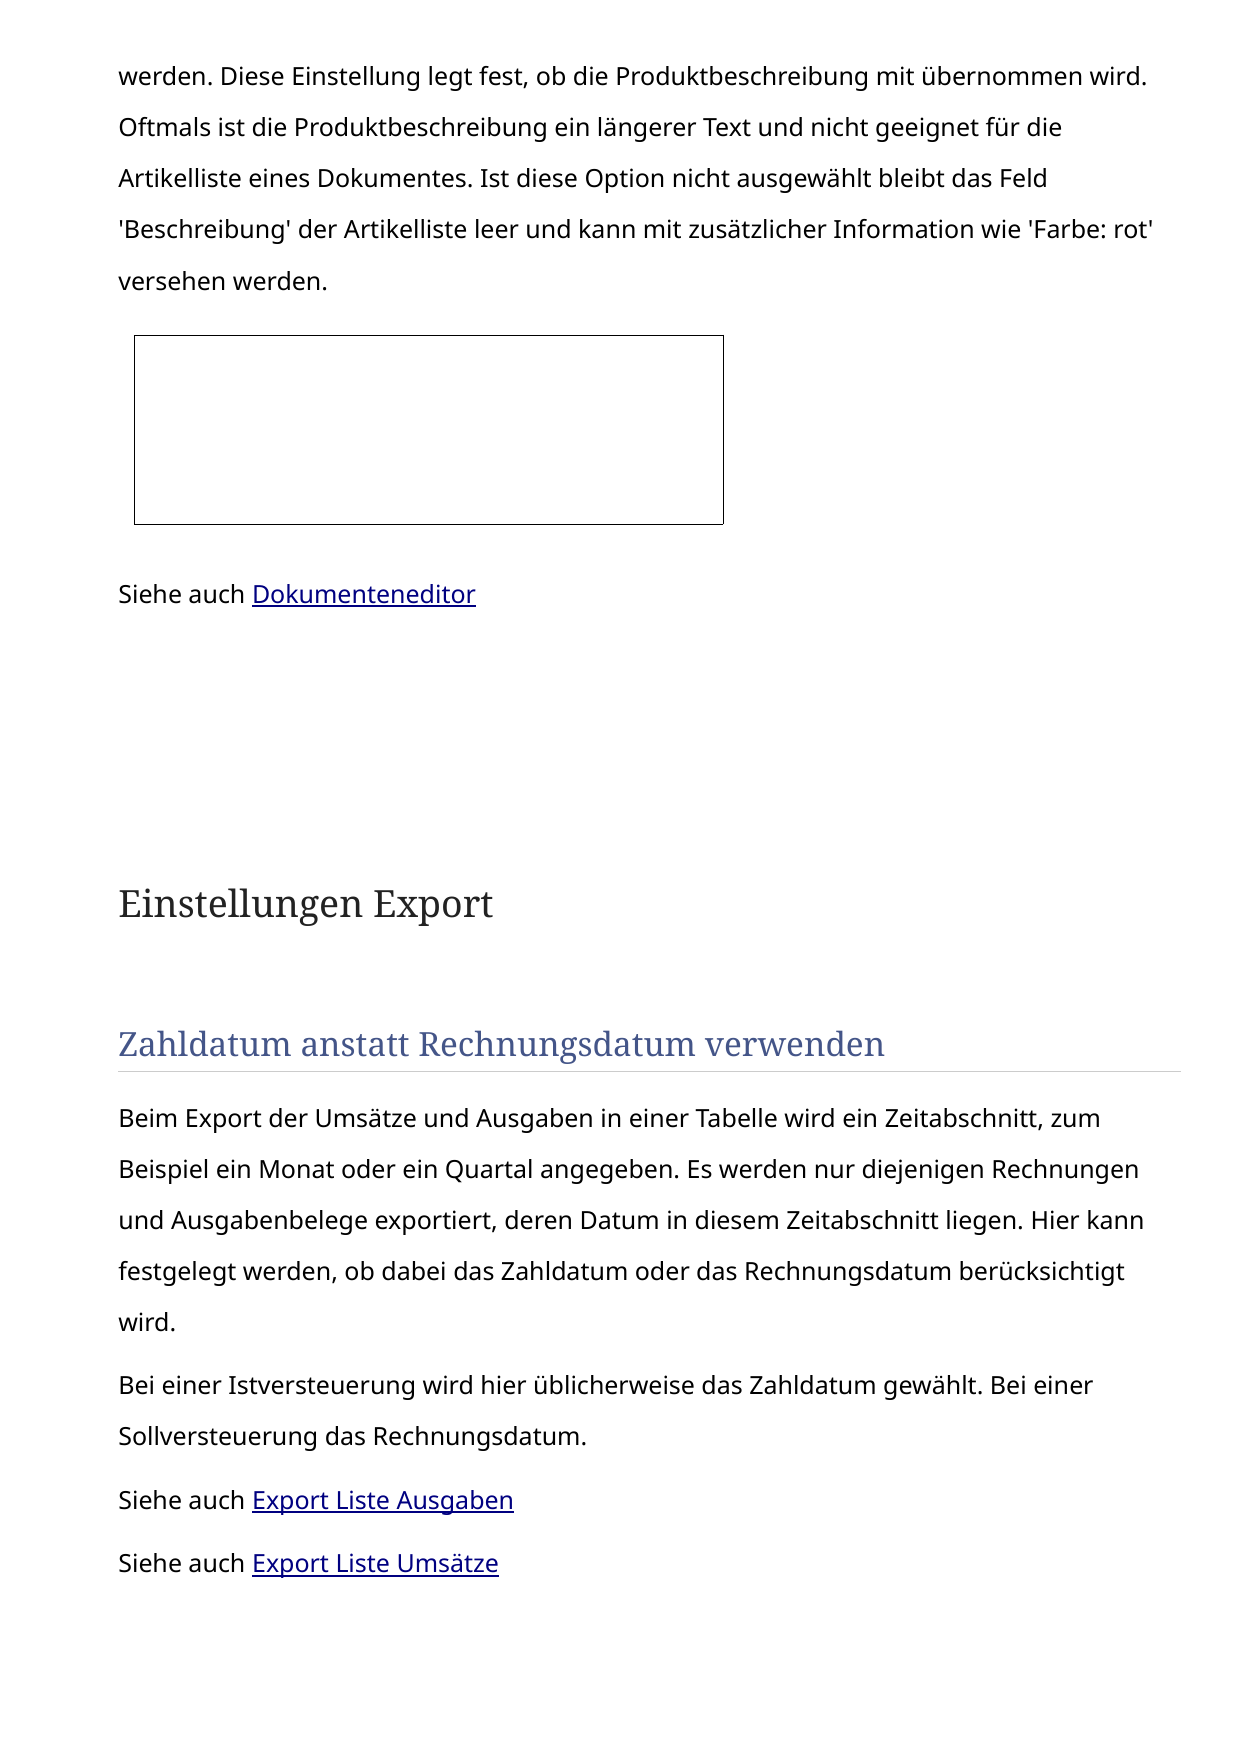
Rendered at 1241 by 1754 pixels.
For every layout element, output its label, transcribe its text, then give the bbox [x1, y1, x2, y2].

text Beim Export der Umsätze und Ausgaben in einer Tabelle wird ein Zeitabschnitt, zum Beispiel ein Monat oder ein Quartal angegeben. Es werden nur diejenigen Rechnungen und Ausgabenbelege exportiert, deren Datum in diesem Zeitabschnitt liegen. Hier kann festgelegt werden, ob dabei das Zahldatum oder das Rechnungsdatum berücksichtigt wird. [118, 1100, 1181, 1338]
text Siehe auch Export Liste Umsätze [118, 1546, 1181, 1580]
subtitle Einstellungen Export [118, 877, 1181, 928]
text Bei einer Istversteuerung wird hier üblicherweise das Zahldatum gewählt. Bei einer Sollversteuerung das Rechnungsdatum. [118, 1368, 1181, 1453]
subtitle Zahldatum anstatt Rechnungsdatum verwenden [118, 1021, 1181, 1071]
text werden. Diese Einstellung legt fest, ob die Produktbeschreibung mit übernommen wird. Oftmals ist die Produktbeschreibung ein längerer Text und nicht geeignet für die Artikelliste eines Dokumentes. Ist diese Option nicht ausgewählt bleibt das Feld 'Beschreibung' der Artikelliste leer und kann mit zusätzlicher Information wie 'Farbe: rot' versehen werden. [118, 59, 1181, 297]
text Siehe auch Export Liste Ausgaben [118, 1482, 1181, 1517]
text Siehe auch Dokumenteneditor [118, 576, 1181, 611]
